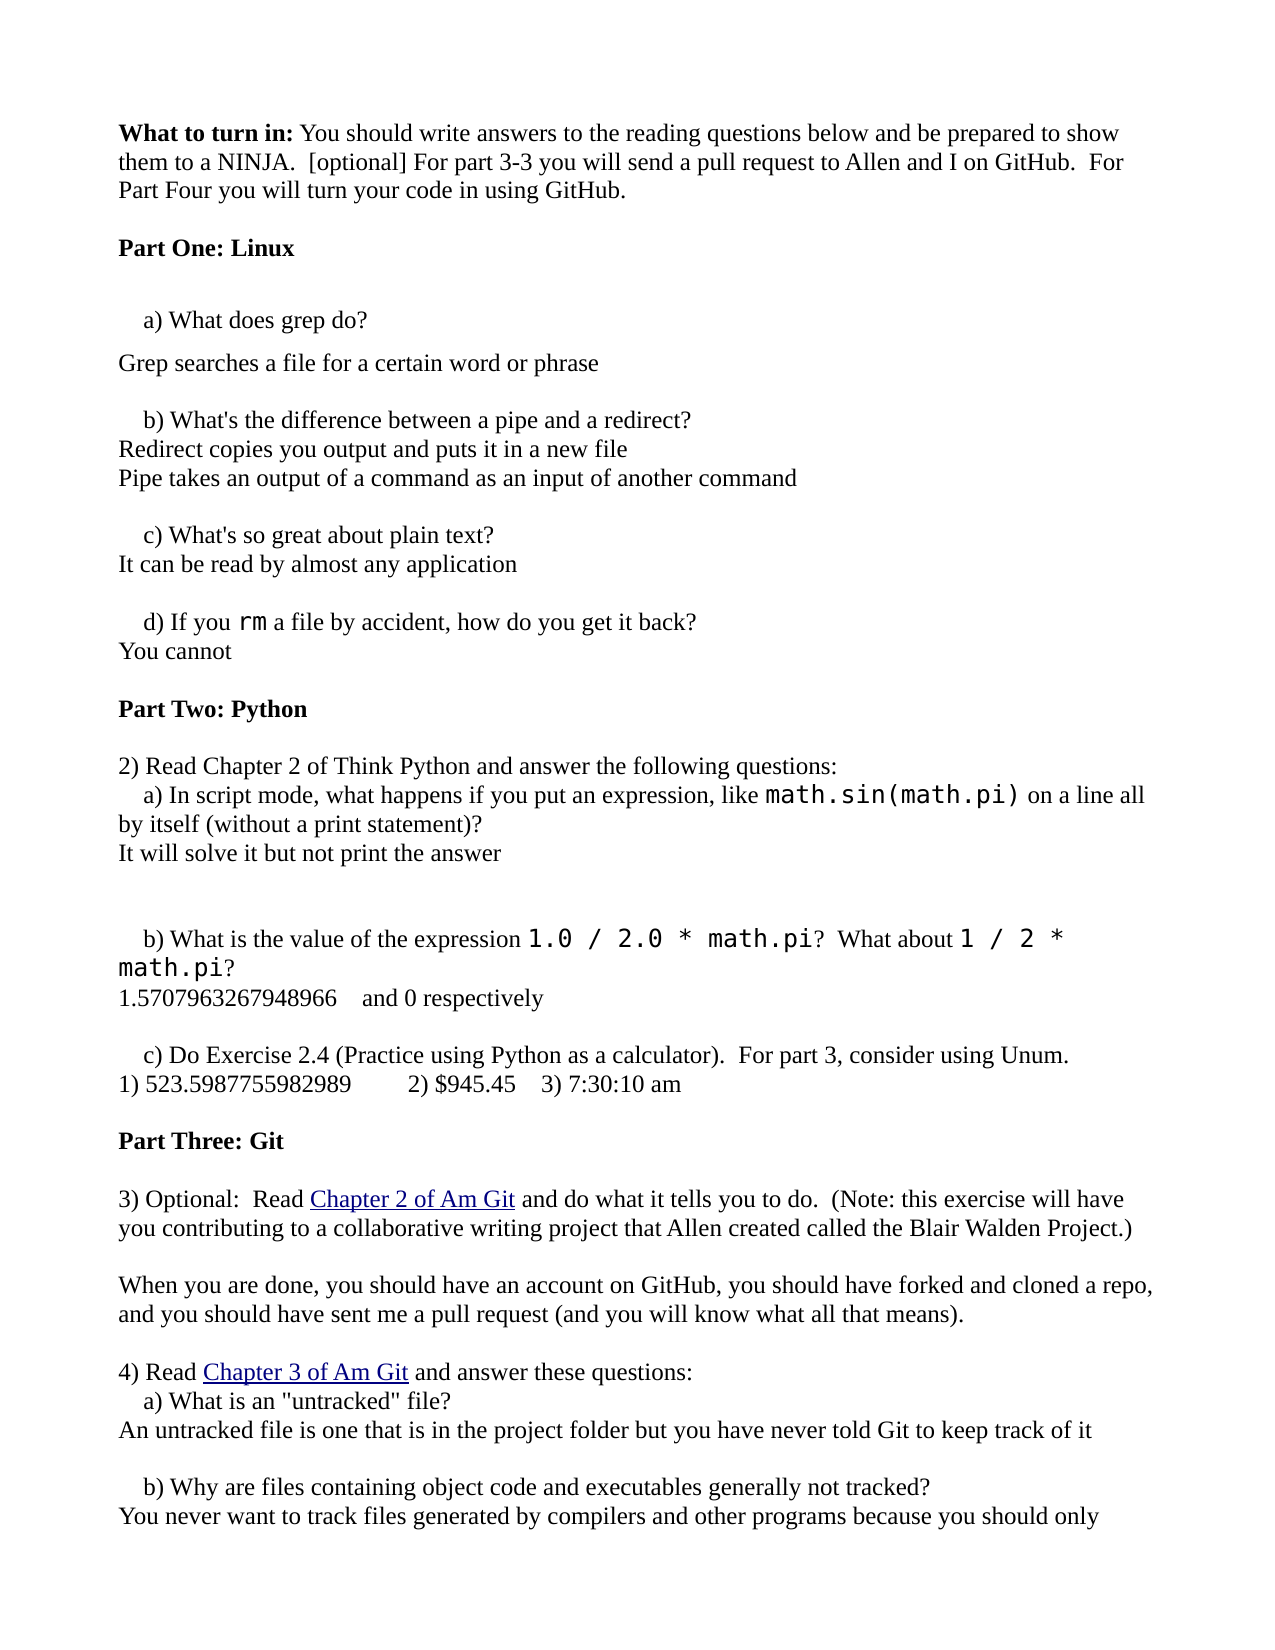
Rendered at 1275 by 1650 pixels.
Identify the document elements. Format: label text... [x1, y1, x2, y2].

text Part One: Linux [118, 233, 1157, 262]
text You cannot [118, 636, 1157, 665]
text 4) Read Chapter 3 of Am Git and answer these questions: [118, 1357, 1157, 1386]
text Part Two: Python [118, 694, 1157, 722]
text It will solve it but not print the answer [118, 838, 1157, 867]
text 3) Optional: Read Chapter 2 of Am Git and do what it tells you to do. (Note: this exercise will have you contributing to a collaborative writing project that Allen created called the Blair Walden Project.) [118, 1184, 1157, 1241]
text c) Do Exercise 2.4 (Practice using Python as a calculator). For part 3, consider using Unum. [118, 1040, 1157, 1069]
text d) If you rm a file by accident, how do you get it back? [118, 607, 1157, 636]
text b) Why are files containing object code and executables generally not tracked? [118, 1472, 1157, 1501]
text What to turn in: You should write answers to the reading questions below and be prepared to show them to a NINJA. [optional] For part 3-3 you will send a pull request to Allen and I on GitHub. For Part Four you will turn your code in using GitHub. [118, 118, 1157, 204]
text 2) Read Chapter 2 of Think Python and answer the following questions: [118, 751, 1157, 780]
text An untracked file is one that is in the project folder but you have never told Git to keep track of it [118, 1415, 1157, 1443]
text c) What's so great about plain text? [118, 521, 1157, 549]
text 1.5707963267948966 and 0 respectively [118, 983, 1157, 1011]
text 1) 523.5987755982989 2) $945.45 3) 7:30:10 am [118, 1069, 1157, 1098]
text When you are done, you should have an account on GitHub, you should have forked and cloned a repo, and you should have sent me a pull request (and you will know what all that means). [118, 1270, 1157, 1328]
text a) What is an "untracked" file? [118, 1386, 1157, 1415]
text Pipe takes an output of a command as an input of another command [118, 463, 1157, 492]
text Part Three: Git [118, 1126, 1157, 1155]
text a) In script mode, what happens if you put an expression, like math.sin(math.pi) on a line all by itself (without a print statement)? [118, 780, 1157, 838]
text It can be read by almost any application [118, 549, 1157, 578]
text Grep searches a file for a certain word or phrase [118, 348, 1157, 377]
text You never want to track files generated by compilers and other programs because you should only [118, 1501, 1157, 1530]
text b) What's the difference between a pipe and a redirect? [118, 406, 1157, 434]
text b) What is the value of the expression 1.0 / 2.0 * math.pi? What about 1 / 2 * math.pi? [118, 924, 1157, 983]
text Redirect copies you output and puts it in a new file [118, 434, 1157, 463]
text a) What does grep do? [118, 262, 1157, 334]
